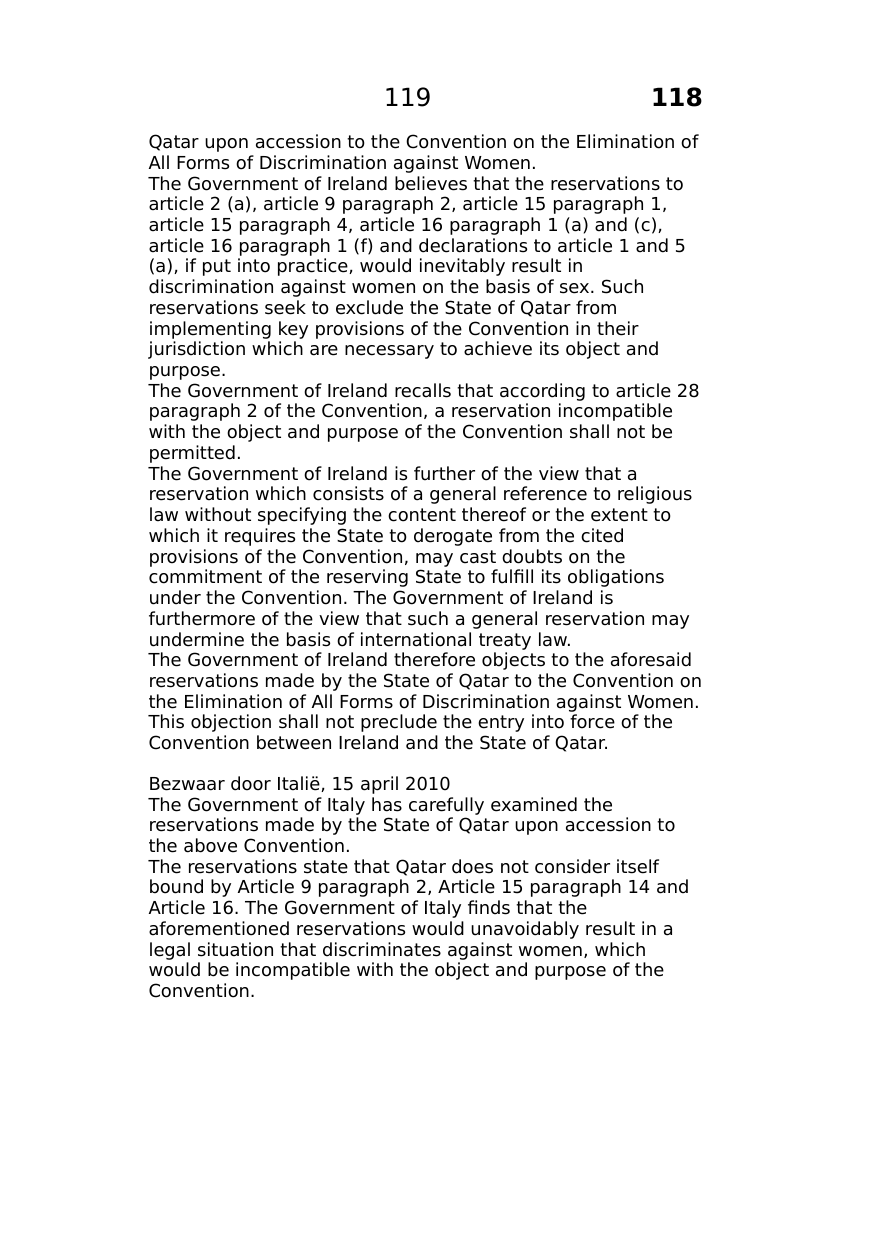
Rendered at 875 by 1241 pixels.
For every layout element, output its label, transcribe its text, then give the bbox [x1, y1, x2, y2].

text This objection shall not preclude the entry into force of the Convention between Ireland and the State of Qatar. [148, 712, 703, 754]
text The reservations state that Qatar does not consider itself bound by Article 9 paragraph 2, Article 15 paragraph 14 and Article 16. The Government of Italy finds that the aforementioned reservations would unavoidably result in a legal situation that discriminates against women, which would be incompatible with the object and purpose of the Convention. [148, 857, 703, 1002]
text The Government of Ireland recalls that according to article 28 paragraph 2 of the Convention, a reservation incompatible with the object and purpose of the Convention shall not be permitted. [148, 381, 703, 463]
text Qatar upon accession to the Convention on the Elimination of All Forms of Discrimination against Women. [148, 132, 703, 173]
text Bezwaar door Italië, 15 april 2010 [148, 774, 703, 794]
text The Government of Ireland believes that the reservations to article 2 (a), article 9 paragraph 2, article 15 paragraph 1, article 15 paragraph 4, article 16 paragraph 1 (a) and (c), article 16 paragraph 1 (f) and declarations to article 1 and 5 (a), if put into practice, would inevitably result in discrimination against women on the basis of sex. Such reservations seek to exclude the State of Qatar from implementing key provisions of the Convention in their jurisdiction which are necessary to achieve its object and purpose. [148, 173, 703, 381]
text The Government of Ireland therefore objects to the aforesaid reservations made by the State of Qatar to the Convention on the Elimination of All Forms of Discrimination against Women. [148, 650, 703, 712]
text The Government of Ireland is further of the view that a reservation which consists of a general reference to religious law without specifying the content thereof or the extent to which it requires the State to derogate from the cited provisions of the Convention, may cast doubts on the commitment of the reserving State to fulfill its obligations under the Convention. The Government of Ireland is furthermore of the view that such a general reservation may undermine the basis of international treaty law. [148, 463, 703, 650]
text The Government of Italy has carefully examined the reservations made by the State of Qatar upon accession to the above Convention. [148, 794, 703, 857]
